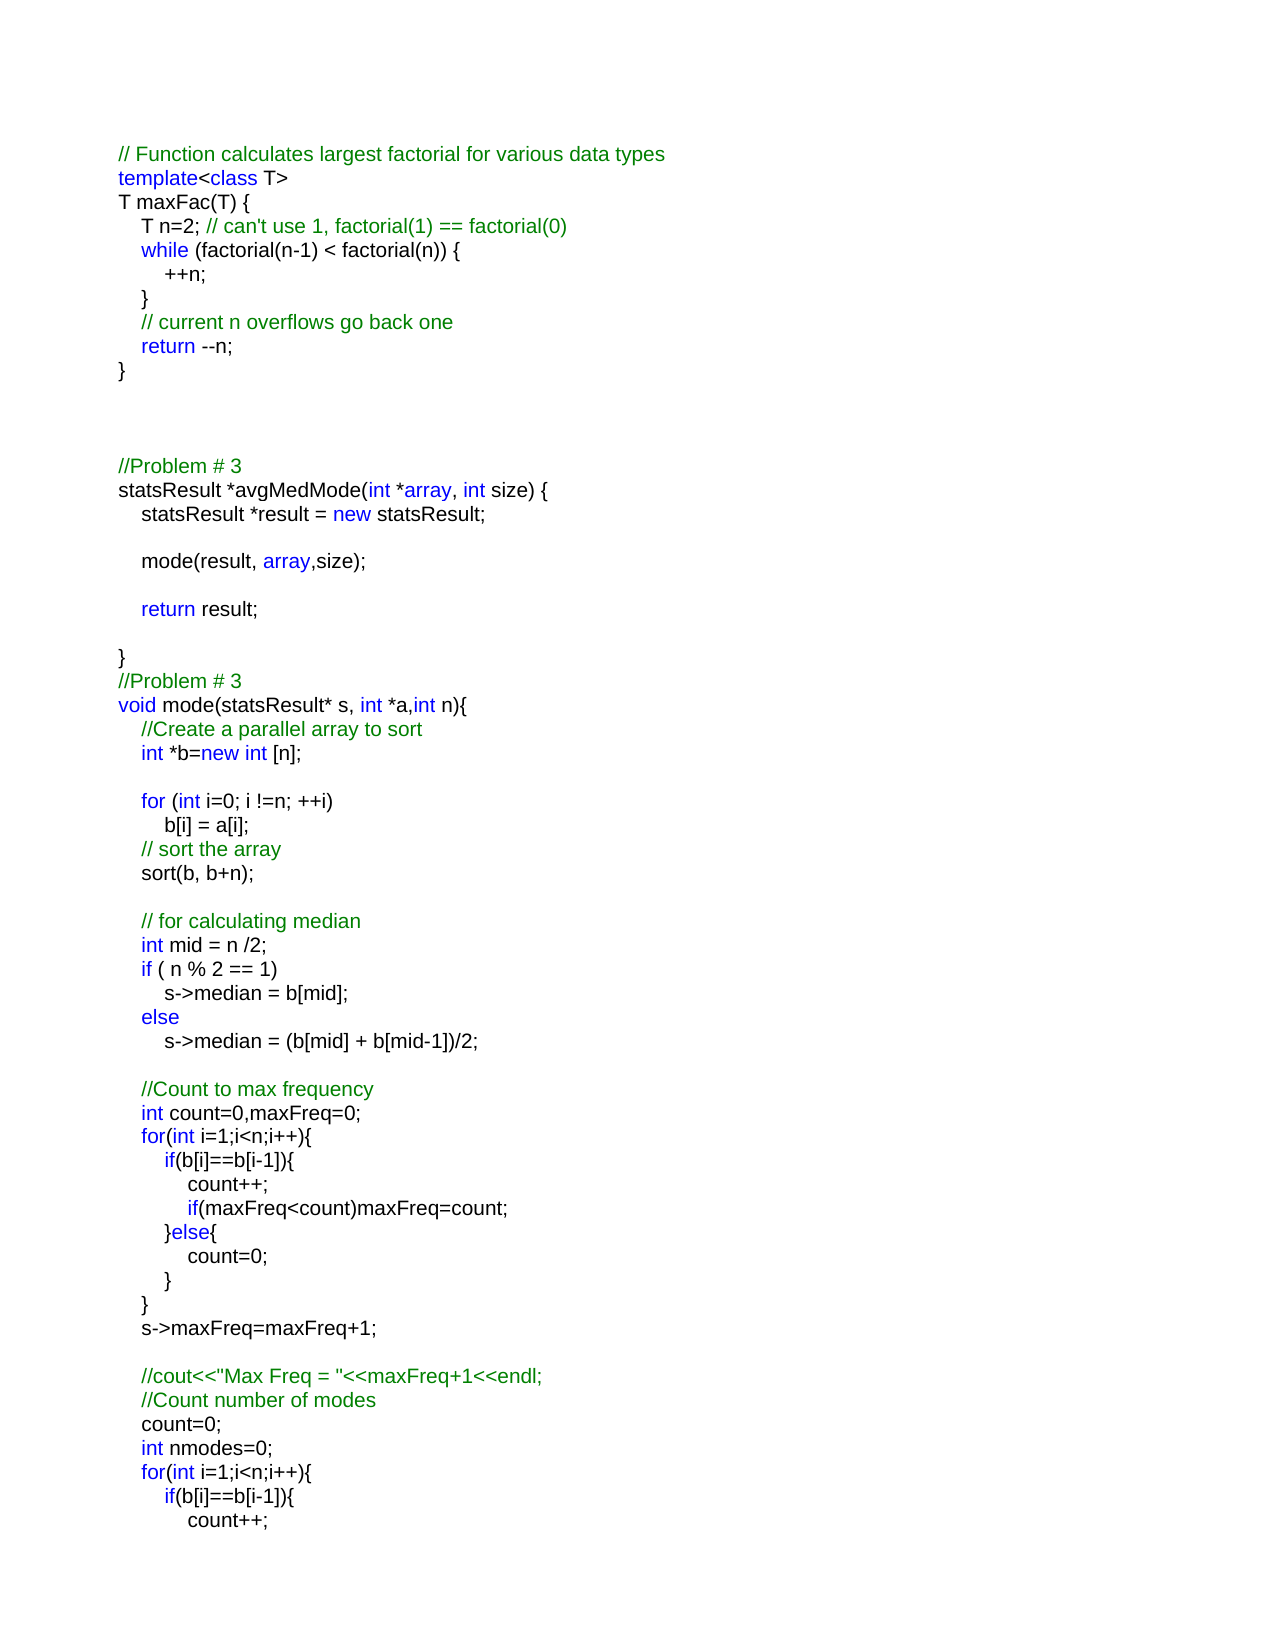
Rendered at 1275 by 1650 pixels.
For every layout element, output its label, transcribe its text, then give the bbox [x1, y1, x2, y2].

text int count=0,maxFreq=0; [118, 1100, 1157, 1124]
text if ( n % 2 == 1) [118, 957, 1157, 981]
text //Problem # 3 [118, 669, 1157, 693]
text s->median = (b[mid] + b[mid-1])/2; [118, 1028, 1157, 1052]
text if(maxFreq<count)maxFreq=count; [118, 1196, 1157, 1220]
text T n=2; // can't use 1, factorial(1) == factorial(0) [118, 214, 1157, 238]
text return result; [118, 597, 1157, 621]
text } [118, 1292, 1157, 1316]
text count=0; [118, 1244, 1157, 1268]
text s->median = b[mid]; [118, 981, 1157, 1004]
text count=0; [118, 1412, 1157, 1436]
text statsResult *result = new statsResult; [118, 501, 1157, 525]
text for(int i=1;i<n;i++){ [118, 1124, 1157, 1148]
text if(b[i]==b[i-1]){ [118, 1484, 1157, 1508]
text return --n; [118, 334, 1157, 358]
text count++; [118, 1508, 1157, 1532]
text // Function calculates largest factorial for various data types [118, 142, 1157, 166]
text void mode(statsResult* s, int *a,int n){ [118, 693, 1157, 717]
text else [118, 1004, 1157, 1028]
text int nmodes=0; [118, 1436, 1157, 1460]
text sort(b, b+n); [118, 861, 1157, 885]
text //cout<<"Max Freq = "<<maxFreq+1<<endl; [118, 1364, 1157, 1388]
text b[i] = a[i]; [118, 813, 1157, 837]
text //Create a parallel array to sort [118, 717, 1157, 741]
text int *b=new int [n]; [118, 741, 1157, 765]
text } [118, 286, 1157, 310]
text ++n; [118, 262, 1157, 286]
text // sort the array [118, 837, 1157, 861]
text }else{ [118, 1220, 1157, 1244]
text for (int i=0; i !=n; ++i) [118, 789, 1157, 813]
text //Count to max frequency [118, 1076, 1157, 1100]
text } [118, 645, 1157, 669]
text mode(result, array,size); [118, 549, 1157, 573]
text } [118, 358, 1157, 382]
text while (factorial(n-1) < factorial(n)) { [118, 238, 1157, 262]
text if(b[i]==b[i-1]){ [118, 1148, 1157, 1172]
text statsResult *avgMedMode(int *array, int size) { [118, 477, 1157, 501]
text // for calculating median [118, 909, 1157, 933]
text //Problem # 3 [118, 453, 1157, 477]
text T maxFac(T) { [118, 190, 1157, 214]
text // current n overflows go back one [118, 310, 1157, 334]
text s->maxFreq=maxFreq+1; [118, 1316, 1157, 1340]
text int mid = n /2; [118, 933, 1157, 957]
text template<class T> [118, 166, 1157, 190]
text for(int i=1;i<n;i++){ [118, 1460, 1157, 1484]
text count++; [118, 1172, 1157, 1196]
text } [118, 1268, 1157, 1292]
text //Count number of modes [118, 1388, 1157, 1412]
